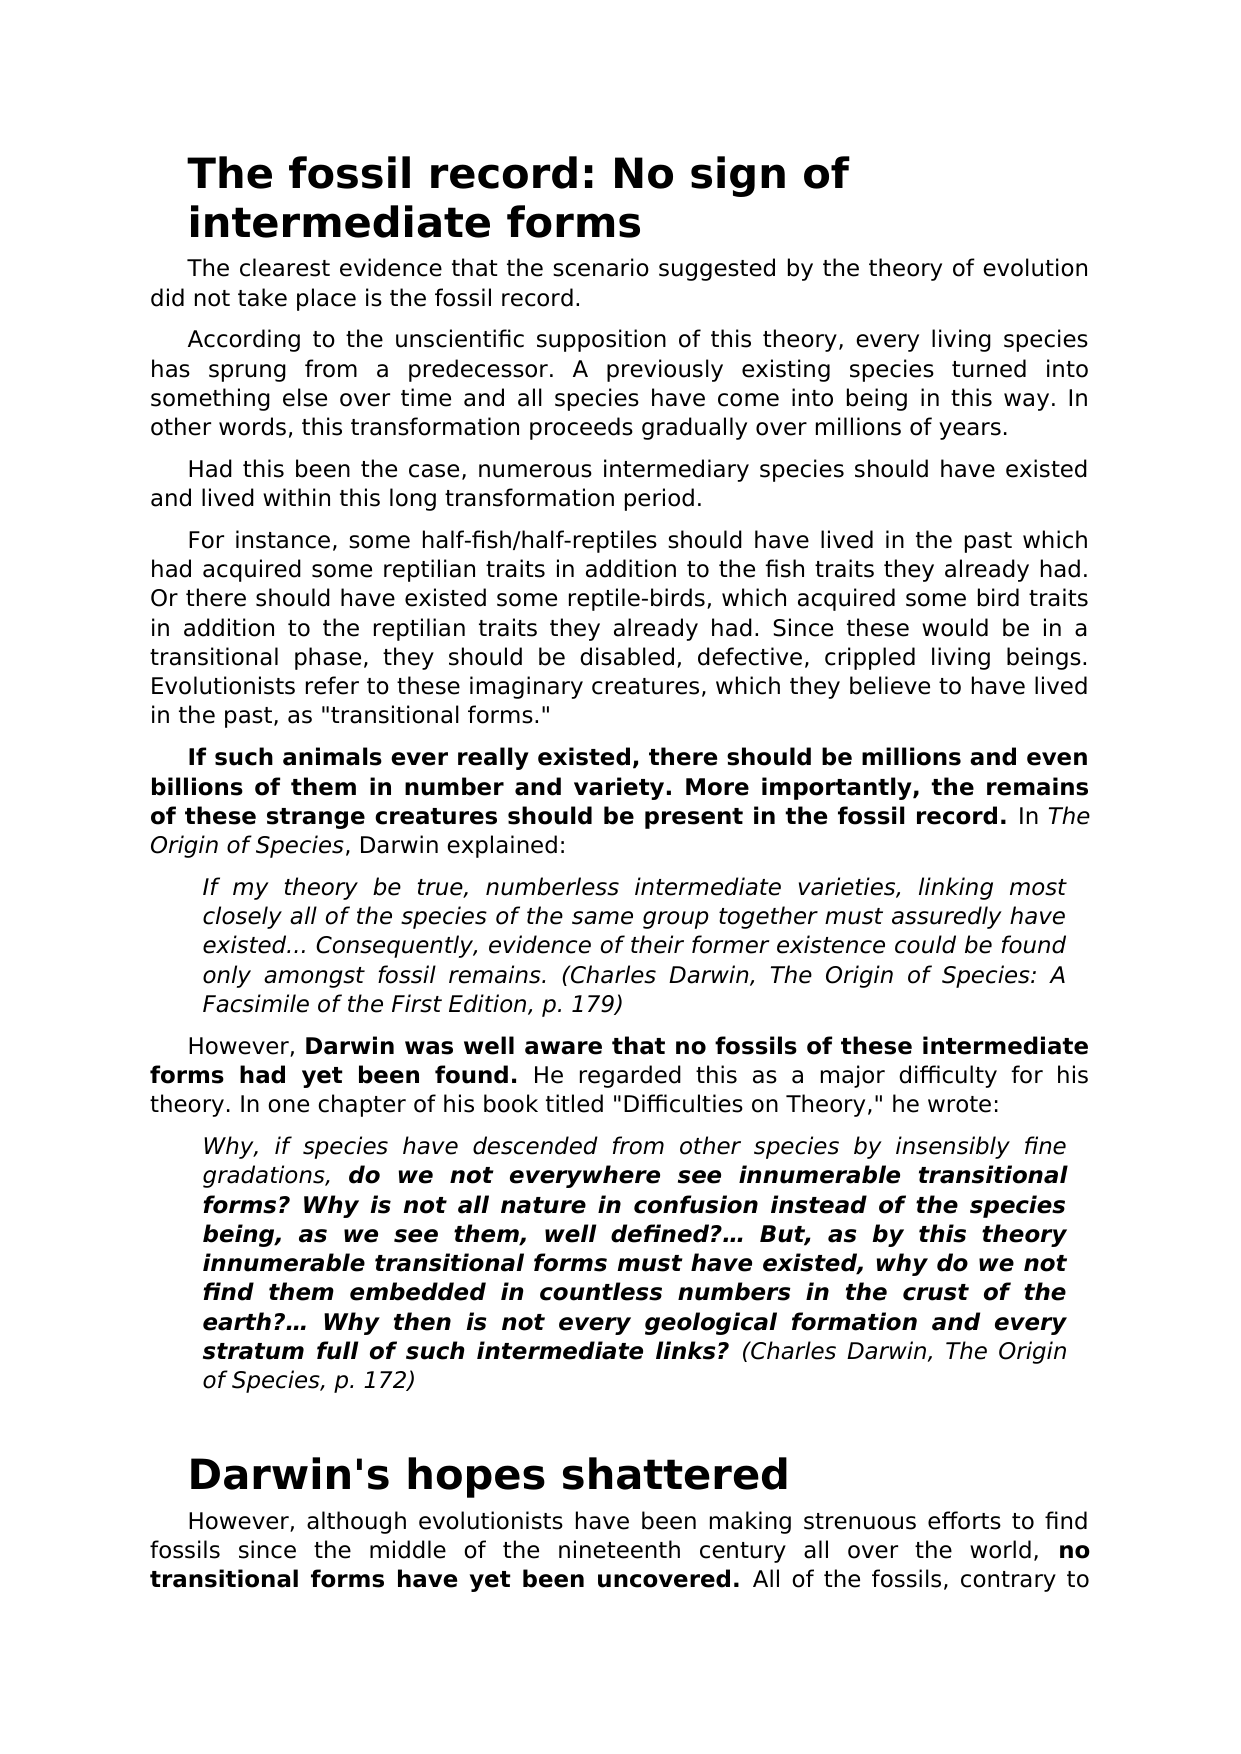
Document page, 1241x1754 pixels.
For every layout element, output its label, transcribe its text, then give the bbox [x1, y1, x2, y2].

text The clearest evidence that the scenario suggested by the theory of evolution did not take place is the fossil record. [150, 255, 1090, 311]
text However, Darwin was well aware that no fossils of these intermediate forms had yet been found. He regarded this as a major difficulty for his theory. In one chapter of his book titled "Difficulties on Theory," he wrote: [150, 1033, 1090, 1118]
subtitle Darwin's hopes shattered [187, 1451, 1090, 1499]
text If such animals ever really existed, there should be millions and even billions of them in number and variety. More importantly, the remains of these strange creatures should be present in the fossil record. In The Origin of Species, Darwin explained: [150, 744, 1090, 859]
text Had this been the case, numerous intermediary species should have existed and lived within this long transformation period. [150, 456, 1090, 512]
text However, although evolutionists have been making strenuous efforts to find fossils since the middle of the nineteenth century all over the world, no transitional forms have yet been uncovered. All of the fossils, contrary to [150, 1508, 1090, 1593]
text According to the unscientific supposition of this theory, every living species has sprung from a predecessor. A previously existing species turned into something else over time and all species have come into being in this way. In other words, this transformation proceeds gradually over millions of years. [150, 326, 1090, 441]
subtitle The fossil record: No sign of intermediate forms [187, 150, 1090, 247]
text If my theory be true, numberless intermediate varieties, linking most closely all of the species of the same group together must assuredly have existed... Consequently, evidence of their former existence could be found only amongst fossil remains. (Charles Darwin, The Origin of Species: A Facsimile of the First Edition, p. 179) [202, 874, 1068, 1018]
text Why, if species have descended from other species by insensibly fine gradations, do we not everywhere see innumerable transitional forms? Why is not all nature in confusion instead of the species being, as we see them, well defined?… But, as by this theory innumerable transitional forms must have existed, why do we not find them embedded in countless numbers in the crust of the earth?… Why then is not every geological formation and every stratum full of such intermediate links? (Charles Darwin, The Origin of Species, p. 172) [202, 1133, 1068, 1394]
text For instance, some half-fish/half-reptiles should have lived in the past which had acquired some reptilian traits in addition to the fish traits they already had. Or there should have existed some reptile-birds, which acquired some bird traits in addition to the reptilian traits they already had. Since these would be in a transitional phase, they should be disabled, defective, crippled living beings. Evolutionists refer to these imaginary creatures, which they believe to have lived in the past, as "transitional forms." [150, 527, 1090, 729]
